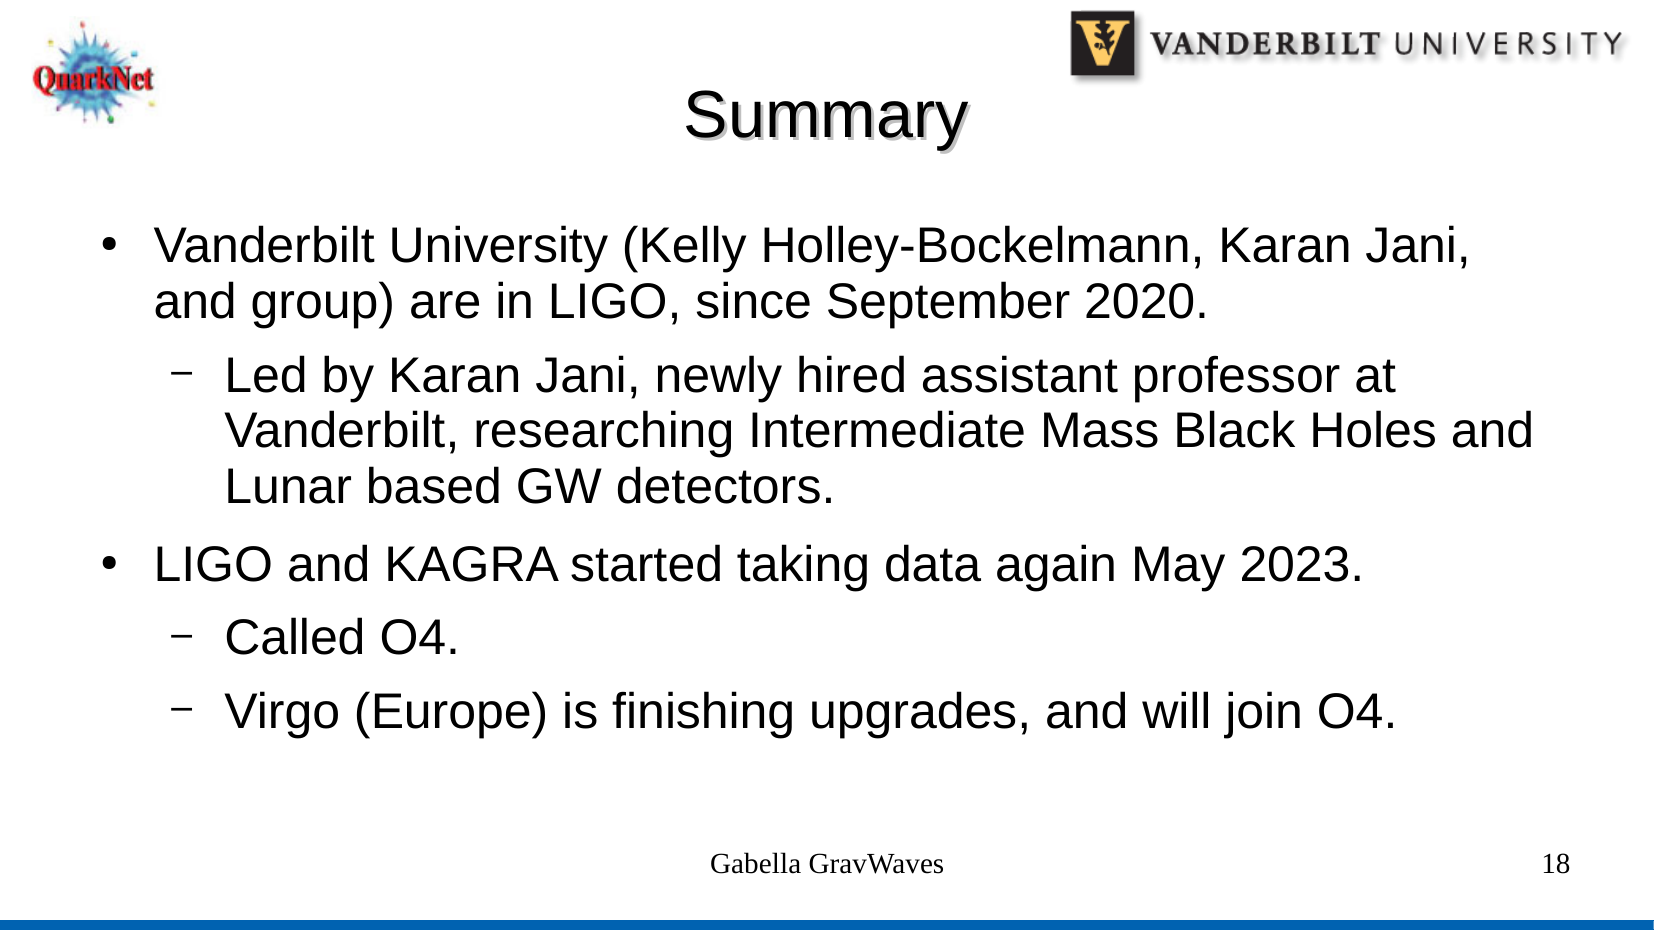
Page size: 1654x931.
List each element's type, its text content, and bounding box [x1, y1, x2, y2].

list Vanderbilt University (Kelly Holley-Bockelmann, Karan Jani, and group) are in LIGO, since September 2020. Led by Karan Jani, newly hired assistant professor at Vanderbilt, researching Intermediate Mass Black Holes and Lunar based GW detectors. LIGO and KAGRA started taking data again May 2023. Called O4. Virgo (Europe) is finishing upgrades, and will join O4. [82, 217, 1571, 758]
title Summary [82, 37, 1571, 193]
picture [19, 16, 166, 135]
picture [1067, 8, 1637, 91]
